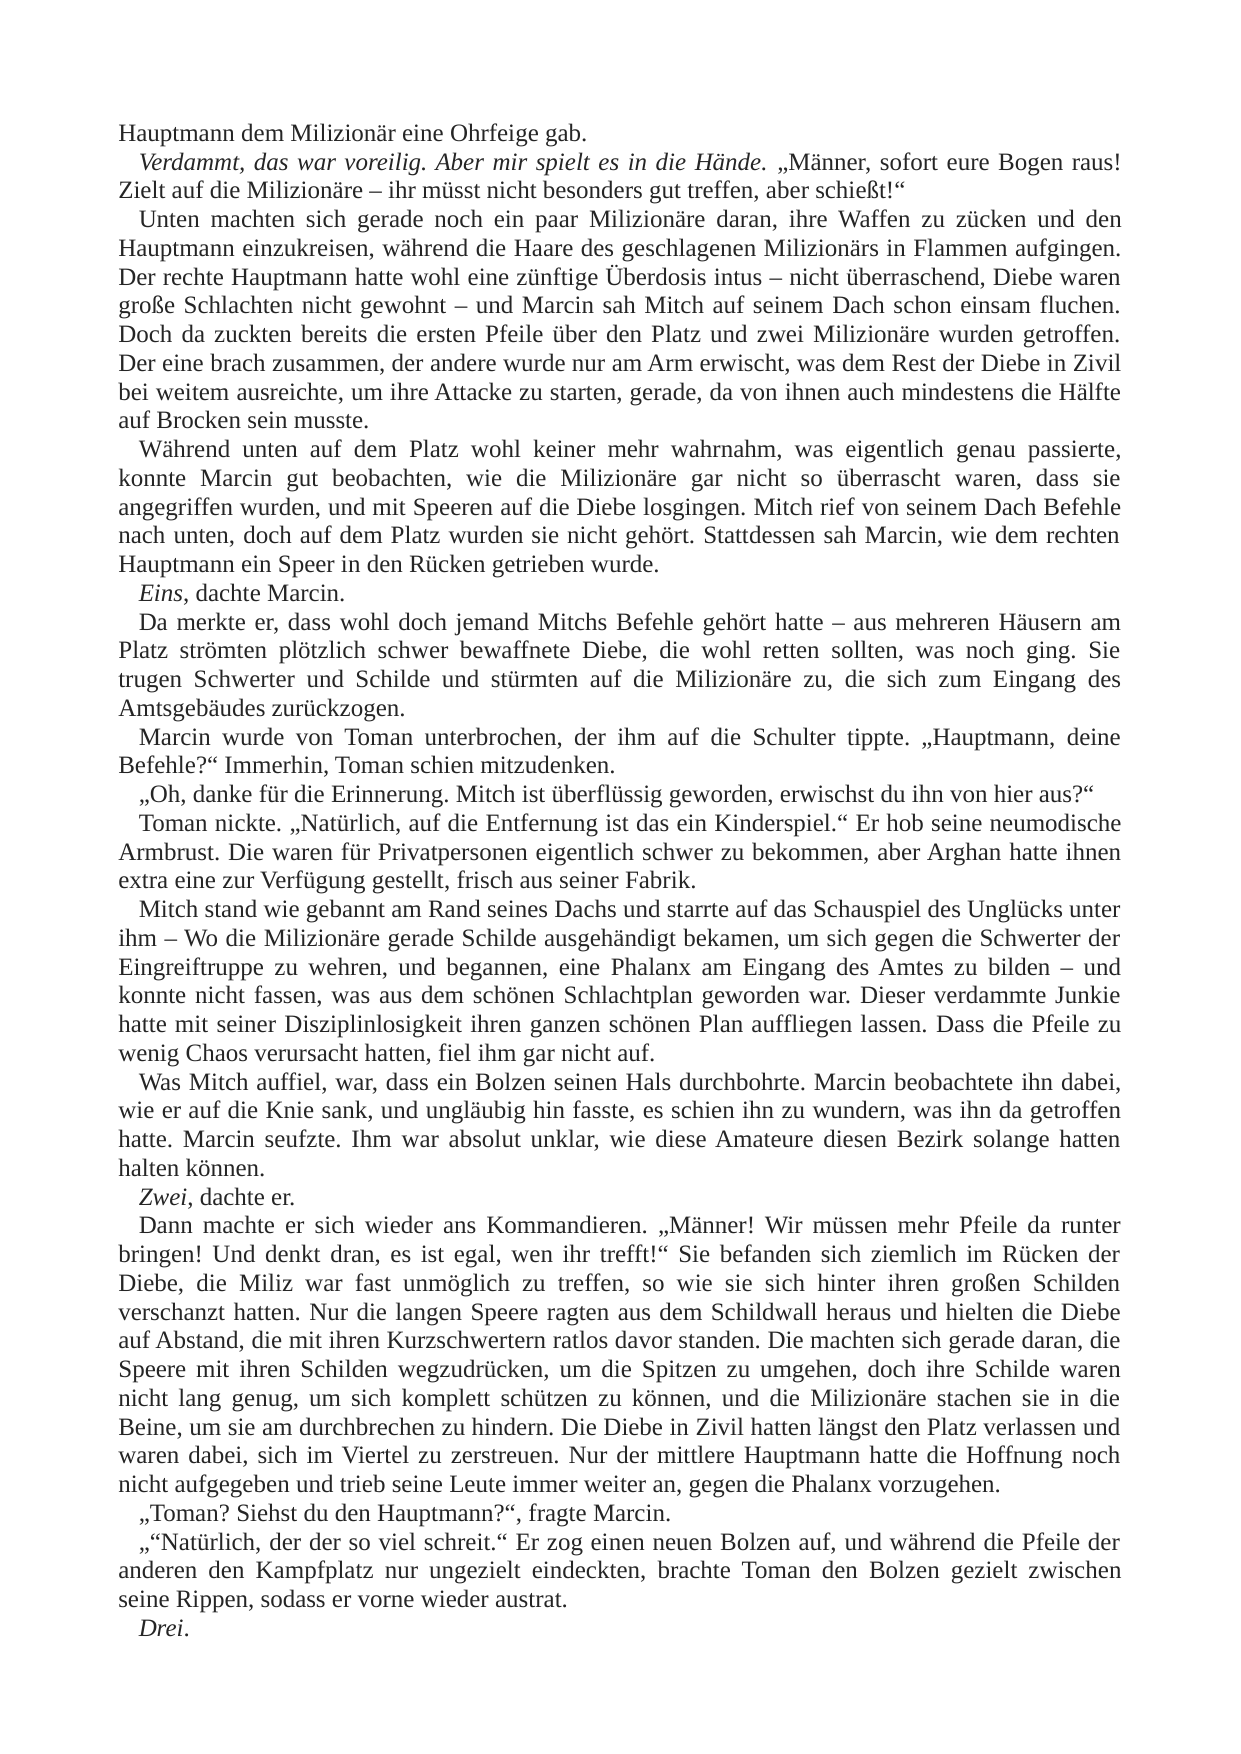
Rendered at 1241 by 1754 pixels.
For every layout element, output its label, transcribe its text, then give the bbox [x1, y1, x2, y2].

text Eins, dachte Marcin. [118, 578, 1122, 607]
text „“Natürlich, der der so viel schreit.“ Er zog einen neuen Bolzen auf, und während die Pfeile der anderen den Kampfplatz nur ungezielt eindeckten, brachte Toman den Bolzen gezielt zwischen seine Rippen, sodass er vorne wieder austrat. [118, 1527, 1122, 1613]
text Marcin wurde von Toman unterbrochen, der ihm auf die Schulter tippte. „Hauptmann, deine Befehle?“ Immerhin, Toman schien mitzudenken. [118, 722, 1122, 779]
text Was Mitch auffiel, war, dass ein Bolzen seinen Hals durchbohrte. Marcin beobachtete ihn dabei, wie er auf die Knie sank, und ungläubig hin fasste, es schien ihn zu wundern, was ihn da getroffen hatte. Marcin seufzte. Ihm war absolut unklar, wie diese Amateure diesen Bezirk solange hatten halten können. [118, 1067, 1122, 1182]
text „Oh, danke für die Erinnerung. Mitch ist überflüssig geworden, erwischst du ihn von hier aus?“ [118, 779, 1122, 808]
text Zwei, dachte er. [118, 1182, 1122, 1211]
text Während unten auf dem Platz wohl keiner mehr wahrnahm, was eigentlich genau passierte, konnte Marcin gut beobachten, wie die Milizionäre gar nicht so überrascht waren, dass sie angegriffen wurden, und mit Speeren auf die Diebe losgingen. Mitch rief von seinem Dach Befehle nach unten, doch auf dem Platz wurden sie nicht gehört. Stattdessen sah Marcin, wie dem rechten Hauptmann ein Speer in den Rücken getrieben wurde. [118, 434, 1122, 578]
text Da merkte er, dass wohl doch jemand Mitchs Befehle gehört hatte – aus mehreren Häusern am Platz strömten plötzlich schwer bewaffnete Diebe, die wohl retten sollten, was noch ging. Sie trugen Schwerter und Schilde und stürmten auf die Milizionäre zu, die sich zum Eingang des Amtsgebäudes zurückzogen. [118, 607, 1122, 722]
text Drei. [118, 1613, 1122, 1642]
text „Toman? Siehst du den Hauptmann?“, fragte Marcin. [118, 1498, 1122, 1527]
text Dann machte er sich wieder ans Kommandieren. „Männer! Wir müssen mehr Pfeile da runter bringen! Und denkt dran, es ist egal, wen ihr trefft!“ Sie befanden sich ziemlich im Rücken der Diebe, die Miliz war fast unmöglich zu treffen, so wie sie sich hinter ihren großen Schilden verschanzt hatten. Nur die langen Speere ragten aus dem Schildwall heraus und hielten die Diebe auf Abstand, die mit ihren Kurzschwertern ratlos davor standen. Die machten sich gerade daran, die Speere mit ihren Schilden wegzudrücken, um die Spitzen zu umgehen, doch ihre Schilde waren nicht lang genug, um sich komplett schützen zu können, und die Milizionäre stachen sie in die Beine, um sie am durchbrechen zu hindern. Die Diebe in Zivil hatten längst den Platz verlassen und waren dabei, sich im Viertel zu zerstreuen. Nur der mittlere Hauptmann hatte die Hoffnung noch nicht aufgegeben und trieb seine Leute immer weiter an, gegen die Phalanx vorzugehen. [118, 1211, 1122, 1498]
text Verdammt, das war voreilig. Aber mir spielt es in die Hände. „Männer, sofort eure Bogen raus! Zielt auf die Milizionäre – ihr müsst nicht besonders gut treffen, aber schießt!“ [118, 147, 1122, 204]
text Hauptmann dem Milizionär eine Ohrfeige gab. [118, 118, 1122, 147]
text Mitch stand wie gebannt am Rand seines Dachs und starrte auf das Schauspiel des Unglücks unter ihm – Wo die Milizionäre gerade Schilde ausgehändigt bekamen, um sich gegen die Schwerter der Eingreiftruppe zu wehren, und begannen, eine Phalanx am Eingang des Amtes zu bilden – und konnte nicht fassen, was aus dem schönen Schlachtplan geworden war. Dieser verdammte Junkie hatte mit seiner Disziplinlosigkeit ihren ganzen schönen Plan auffliegen lassen. Dass die Pfeile zu wenig Chaos verursacht hatten, fiel ihm gar nicht auf. [118, 894, 1122, 1067]
text Toman nickte. „Natürlich, auf die Entfernung ist das ein Kinderspiel.“ Er hob seine neumodische Armbrust. Die waren für Privatpersonen eigentlich schwer zu bekommen, aber Arghan hatte ihnen extra eine zur Verfügung gestellt, frisch aus seiner Fabrik. [118, 808, 1122, 894]
text Unten machten sich gerade noch ein paar Milizionäre daran, ihre Waffen zu zücken und den Hauptmann einzukreisen, während die Haare des geschlagenen Milizionärs in Flammen aufgingen. Der rechte Hauptmann hatte wohl eine zünftige Überdosis intus – nicht überraschend, Diebe waren große Schlachten nicht gewohnt – und Marcin sah Mitch auf seinem Dach schon einsam fluchen. Doch da zuckten bereits die ersten Pfeile über den Platz und zwei Milizionäre wurden getroffen. Der eine brach zusammen, der andere wurde nur am Arm erwischt, was dem Rest der Diebe in Zivil bei weitem ausreichte, um ihre Attacke zu starten, gerade, da von ihnen auch mindestens die Hälfte auf Brocken sein musste. [118, 204, 1122, 434]
